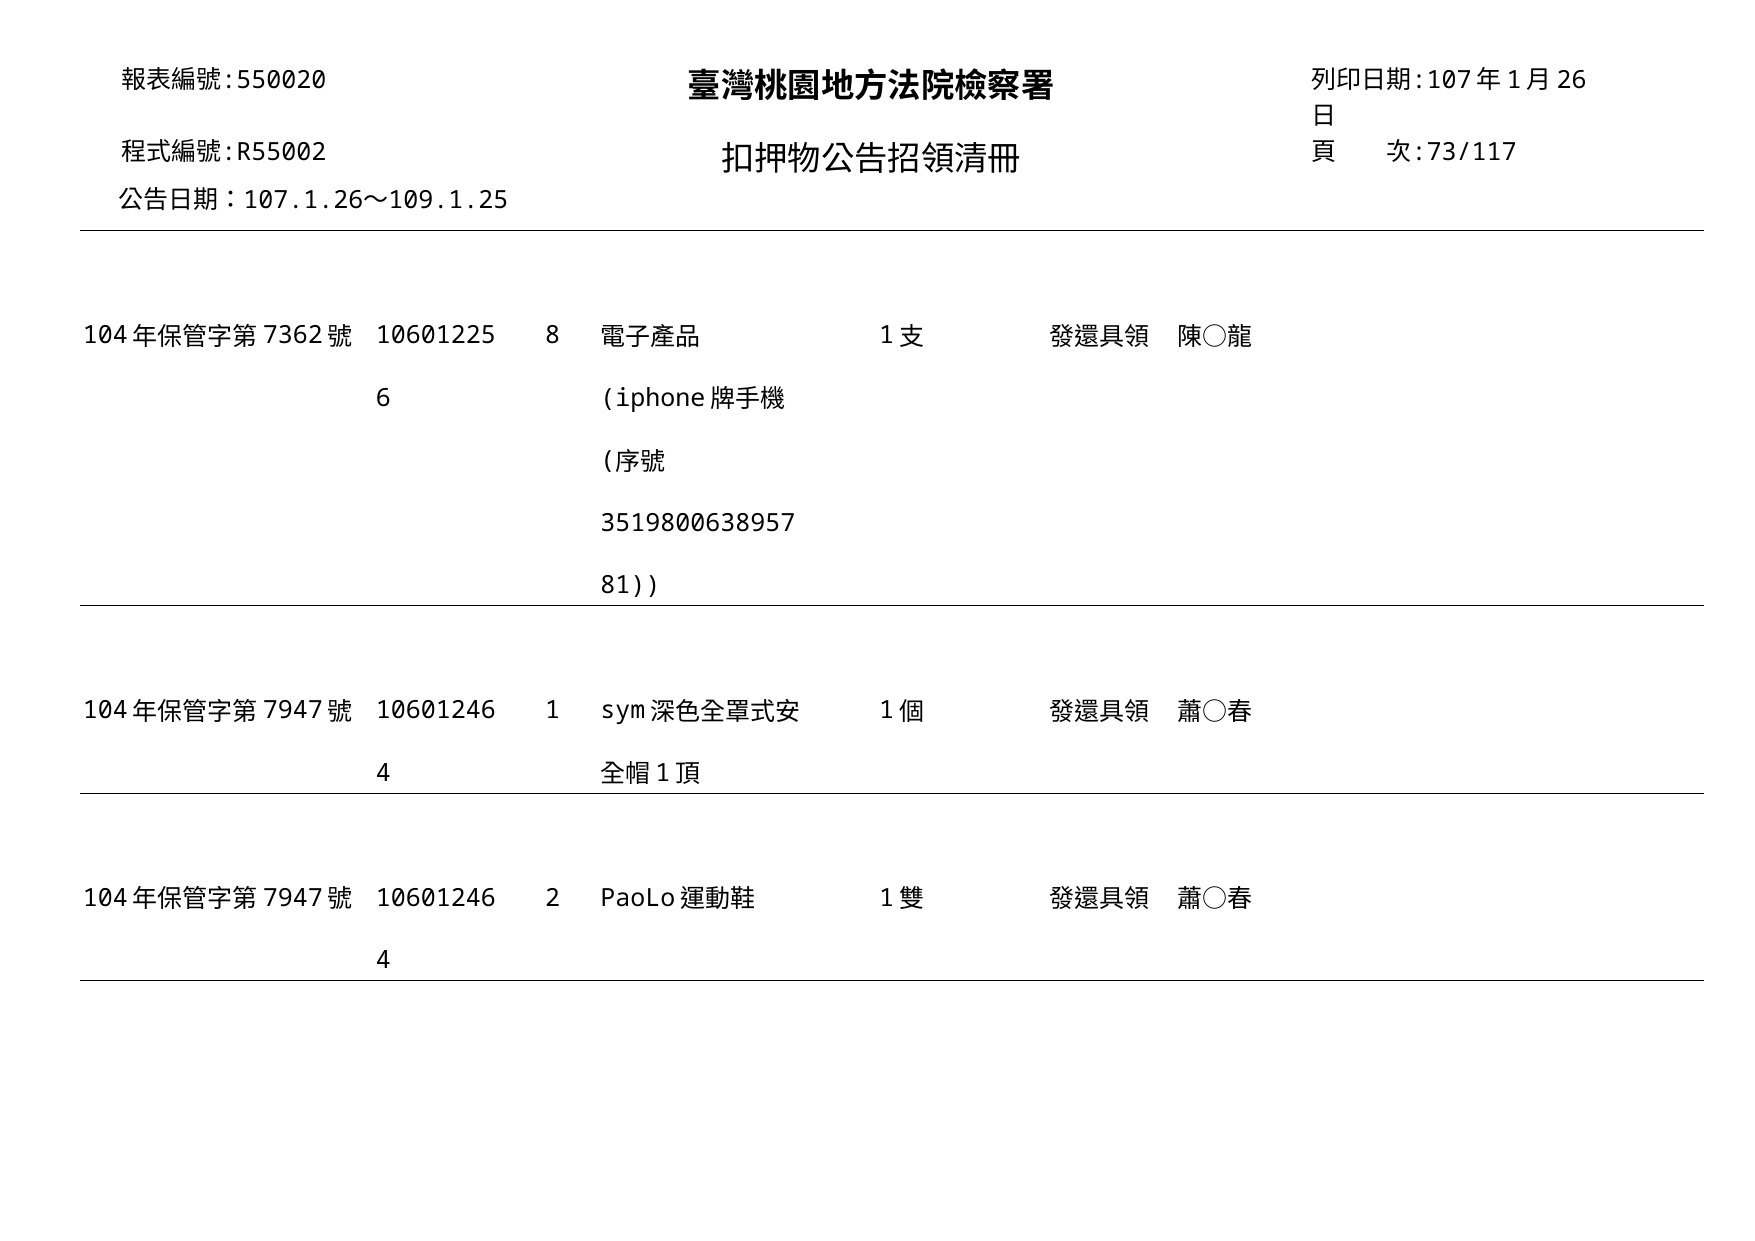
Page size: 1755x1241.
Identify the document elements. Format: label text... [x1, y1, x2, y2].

table_cell 104年保管字第7947號 [80, 606, 373, 792]
table_cell [927, 231, 1046, 605]
table_cell 電子產品(iphone牌手機(序號351980063895781)) [597, 231, 807, 605]
table_cell [927, 606, 1046, 792]
table_cell 1雙 [808, 794, 927, 980]
table_cell 發還具領 [1046, 606, 1175, 792]
table_cell 106012256 [373, 231, 507, 605]
table_cell 發還具領 [1046, 794, 1175, 980]
table_cell [1575, 231, 1704, 605]
table_cell [1317, 231, 1575, 605]
table_cell [1575, 794, 1704, 980]
table_cell 1 [507, 606, 597, 792]
table_cell 蕭○春 [1175, 794, 1317, 980]
table_cell 陳○龍 [1175, 231, 1317, 605]
table_cell 106012464 [373, 794, 507, 980]
table_cell [927, 794, 1046, 980]
table_cell sym深色全罩式安全帽1頂 [597, 606, 807, 792]
table_cell 發還具領 [1046, 231, 1175, 605]
table_cell PaoLo運動鞋 [597, 794, 807, 980]
table_cell 1支 [808, 231, 927, 605]
table_cell 2 [507, 794, 597, 980]
table_cell 1個 [808, 606, 927, 792]
table_cell [1317, 606, 1575, 792]
table_cell 8 [507, 231, 597, 605]
table_cell 蕭○春 [1175, 606, 1317, 792]
table_cell [1317, 794, 1575, 980]
table_cell [1575, 606, 1704, 792]
table_cell 106012464 [373, 606, 507, 792]
table_cell 104年保管字第7947號 [80, 794, 373, 980]
table_cell 104年保管字第7362號 [80, 231, 373, 605]
